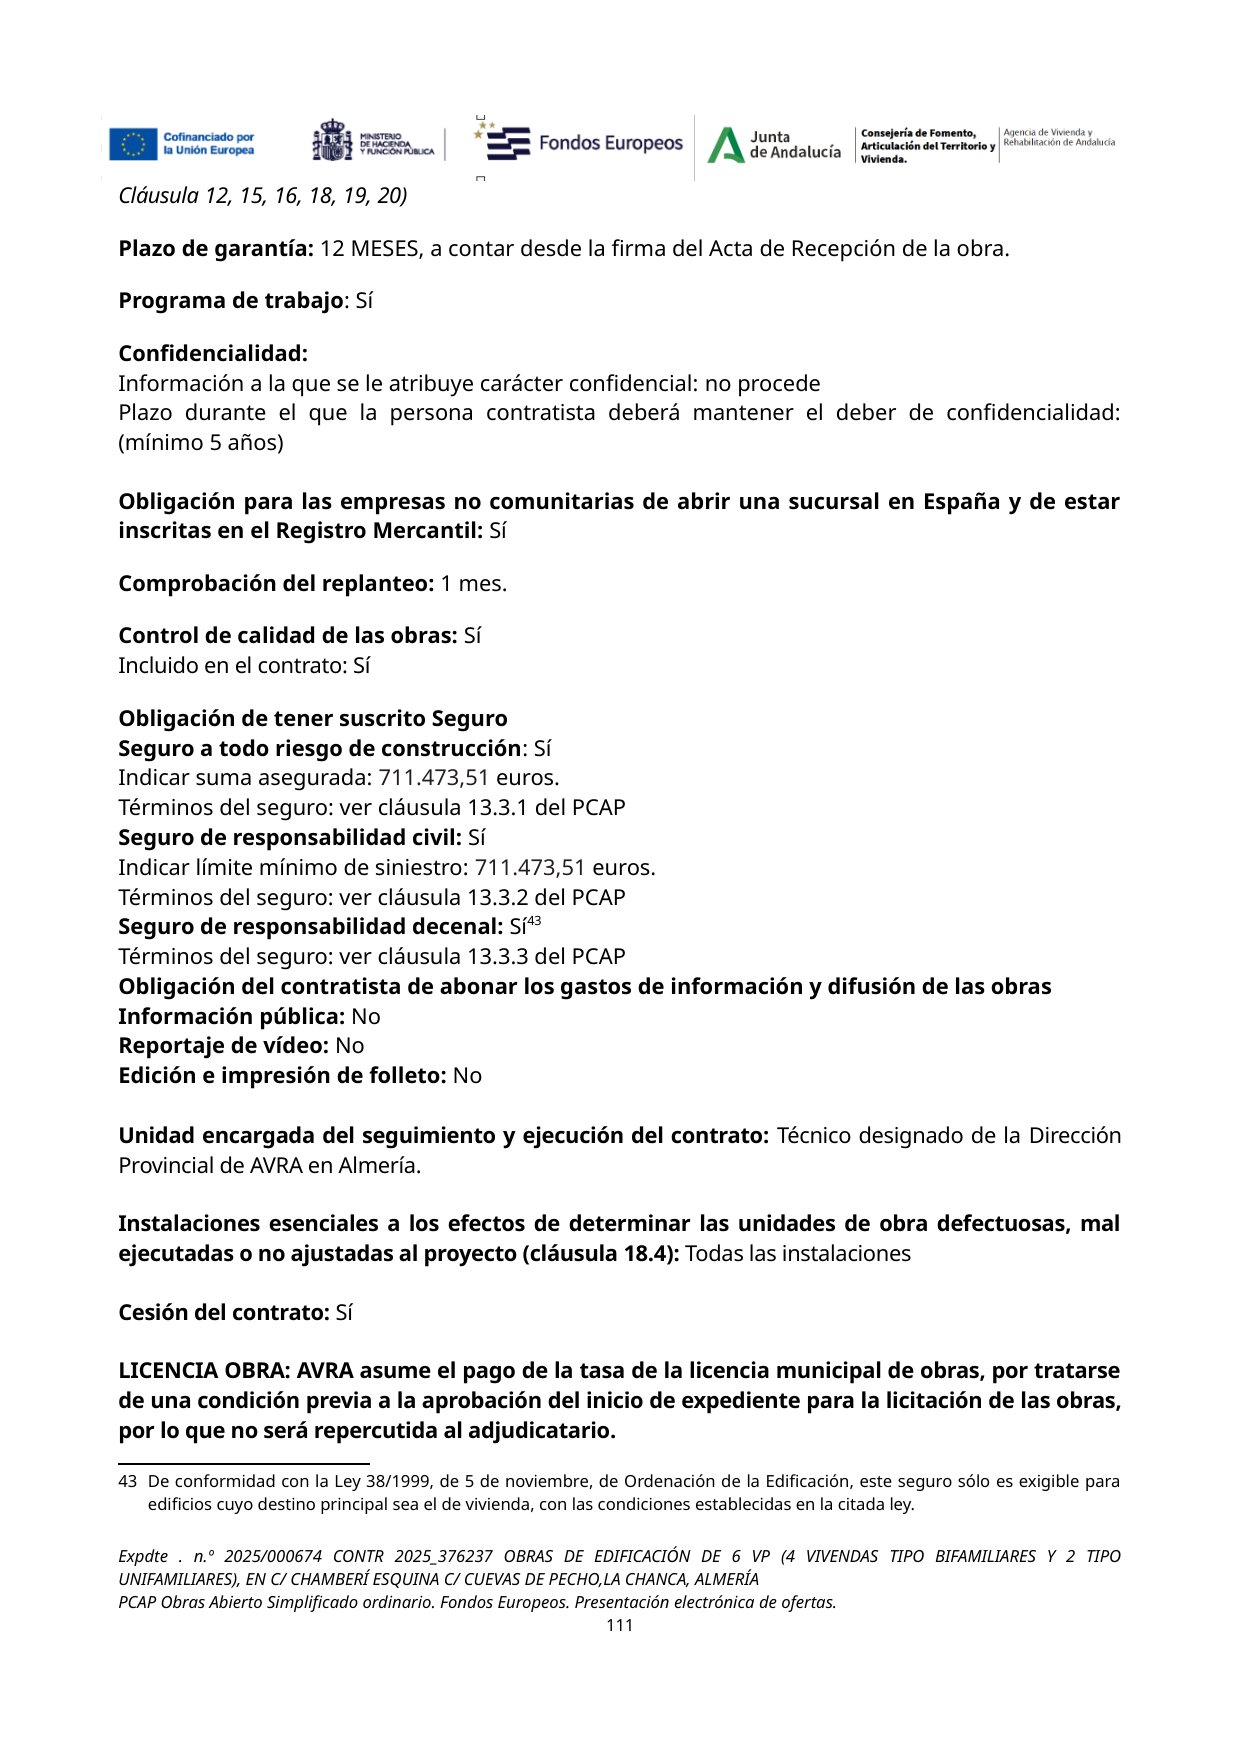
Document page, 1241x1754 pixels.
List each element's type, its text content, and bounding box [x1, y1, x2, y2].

text Comprobación del replanteo: 1 mes. [118, 568, 1122, 598]
text Unidad encargada del seguimiento y ejecución del contrato: Técnico designado de la Dirección Provincial de AVRA en Almería. [118, 1120, 1122, 1179]
text Cesión del contrato: Sí [118, 1296, 1122, 1326]
text Términos del seguro: ver cláusula 13.3.1 del PCAP [118, 792, 1122, 822]
text Seguro a todo riesgo de construcción: Sí [118, 732, 1122, 762]
text Edición e impresión de folleto: No [118, 1060, 1122, 1090]
text Incluido en el contrato: Sí [118, 650, 1122, 680]
text Información a la que se le atribuye carácter confidencial: no procede [118, 367, 1122, 397]
text Instalaciones esenciales a los efectos de determinar las unidades de obra defectuosas, mal ejecutadas o no ajustadas al proyecto (cláusula 18.4): Todas las instalaciones [118, 1208, 1122, 1268]
text Programa de trabajo: Sí [118, 285, 1122, 315]
text Información pública: No [118, 1001, 1122, 1030]
text Control de calidad de las obras: Sí [118, 620, 1122, 650]
text Obligación del contratista de abonar los gastos de información y difusión de las obras [118, 971, 1122, 1001]
text Reportaje de vídeo: No [118, 1030, 1122, 1060]
text Seguro de responsabilidad civil: Sí [118, 822, 1122, 852]
text Seguro de responsabilidad decenal: Sí [118, 911, 1122, 941]
text Plazo de garantía: 12 MESES, a contar desde la firma del Acta de Recepción de la obra. [118, 233, 1122, 262]
text Obligación para las empresas no comunitarias de abrir una sucursal en España y de estar inscritas en el Registro Mercantil: Sí [118, 486, 1122, 545]
text Indicar suma asegurada: 711.473,51 euros. [118, 762, 1122, 792]
text Confidencialidad: [118, 338, 1122, 367]
text De conformidad con la Ley 38/1999, de 5 de noviembre, de Ordenación de la Edificación, este seguro sólo es exigible para edificios cuyo destino principal sea el de vivienda, con las condiciones establecidas en la citada ley. [118, 1470, 1122, 1516]
text Plazo durante el que la persona contratista deberá mantener el deber de confidencialidad: (mínimo 5 años) [118, 397, 1122, 457]
text Términos del seguro: ver cláusula 13.3.3 del PCAP [118, 941, 1122, 971]
text Cláusula 12, 15, 16, 18, 19, 20) [118, 181, 1122, 210]
text Indicar límite mínimo de siniestro: 711.473,51 euros. [118, 852, 1122, 881]
text Obligación de tener suscrito Seguro [118, 703, 1122, 732]
text LICENCIA OBRA: AVRA asume el pago de la tasa de la licencia municipal de obras, por tratarse de una condición previa a la aprobación del inicio de expediente para la licitación de las obras, por lo que no será repercutida al adjudicatario. [118, 1355, 1122, 1444]
picture [101, 112, 1128, 181]
text Términos del seguro: ver cláusula 13.3.2 del PCAP [118, 881, 1122, 911]
